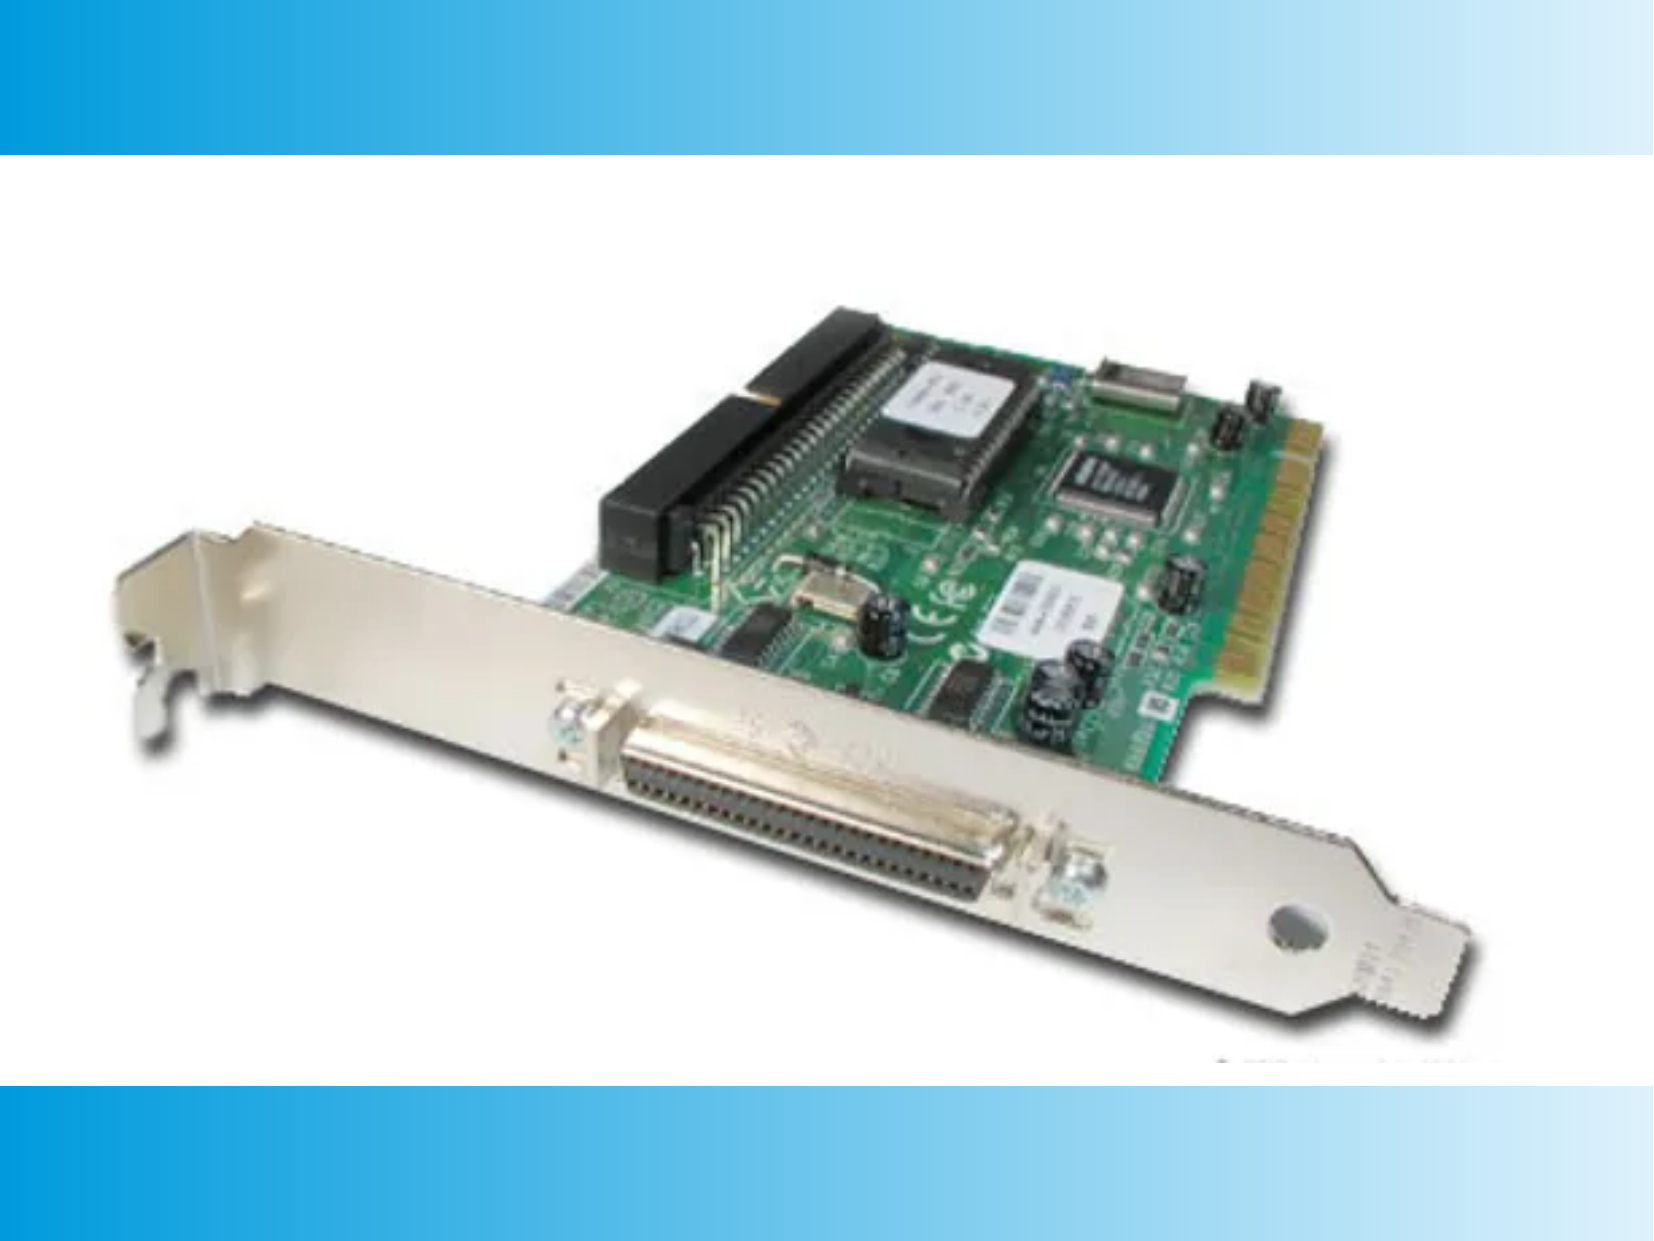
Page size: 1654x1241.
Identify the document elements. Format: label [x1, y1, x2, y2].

picture [82, 247, 1536, 1063]
